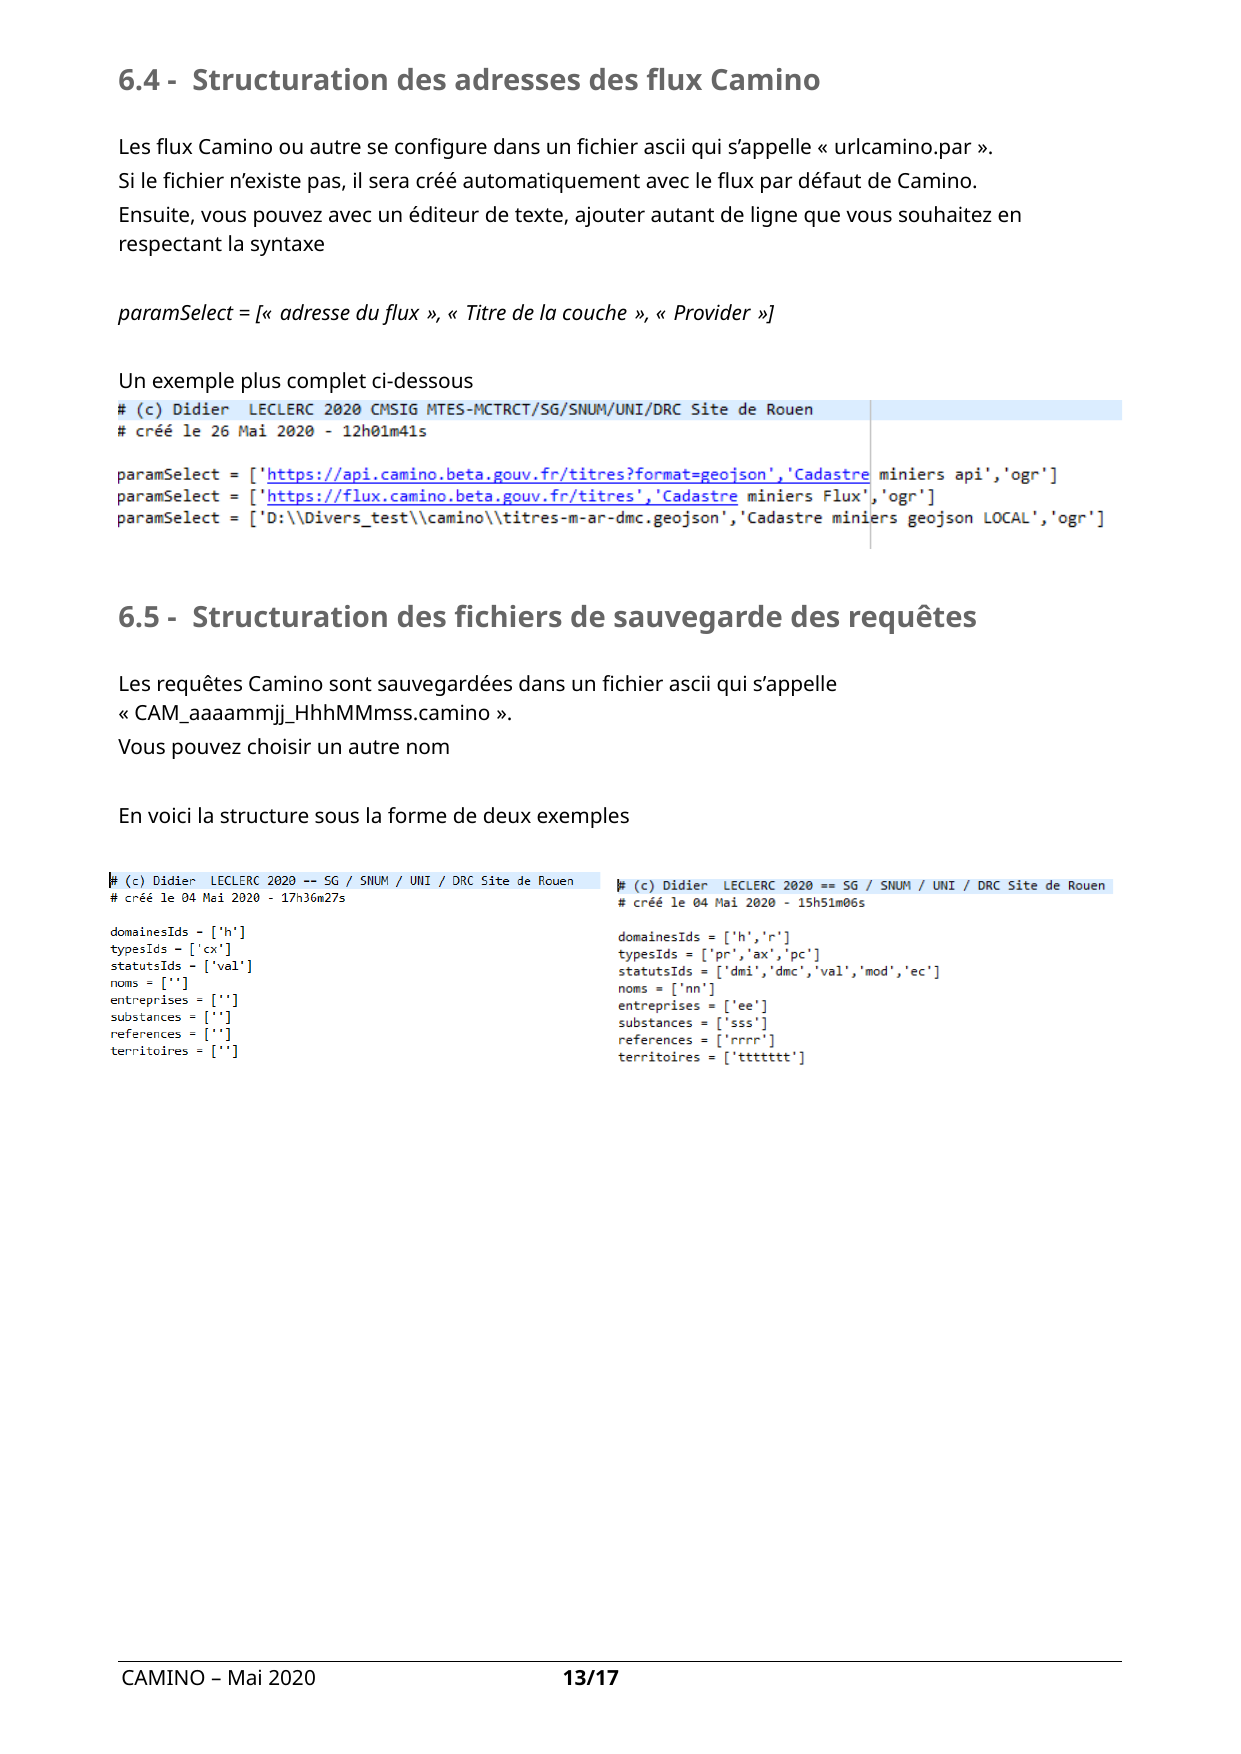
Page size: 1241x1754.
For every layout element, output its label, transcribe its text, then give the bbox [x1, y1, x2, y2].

text Les requêtes Camino sont sauvegardées dans un fichier ascii qui s’appelle « CAM_aaaammjj_HhhMMmss.camino ». [118, 669, 1122, 726]
text Si le fichier n’existe pas, il sera créé automatiquement avec le flux par défaut de Camino. [118, 166, 1122, 194]
text Ensuite, vous pouvez avec un éditeur de texte, ajouter autant de ligne que vous souhaitez en respectant la syntaxe [118, 201, 1122, 257]
picture [118, 400, 1123, 549]
text Vous pouvez choisir un autre nom [118, 732, 1122, 761]
text Un exemple plus complet ci-dessous [118, 366, 1122, 395]
picture [617, 879, 1114, 1085]
subtitle Structuration des adresses des flux Camino [118, 59, 1122, 99]
subtitle Structuration des fichiers de sauvegarde des requêtes [118, 597, 1122, 636]
text Les flux Camino ou autre se configure dans un fichier ascii qui s’appelle « urlcamino.par ». [118, 132, 1122, 160]
text paramSelect = [« adresse du flux », « Titre de la couche », « Provider »] [118, 298, 1122, 326]
picture [109, 872, 601, 1075]
text En voici la structure sous la forme de deux exemples [118, 801, 1122, 829]
